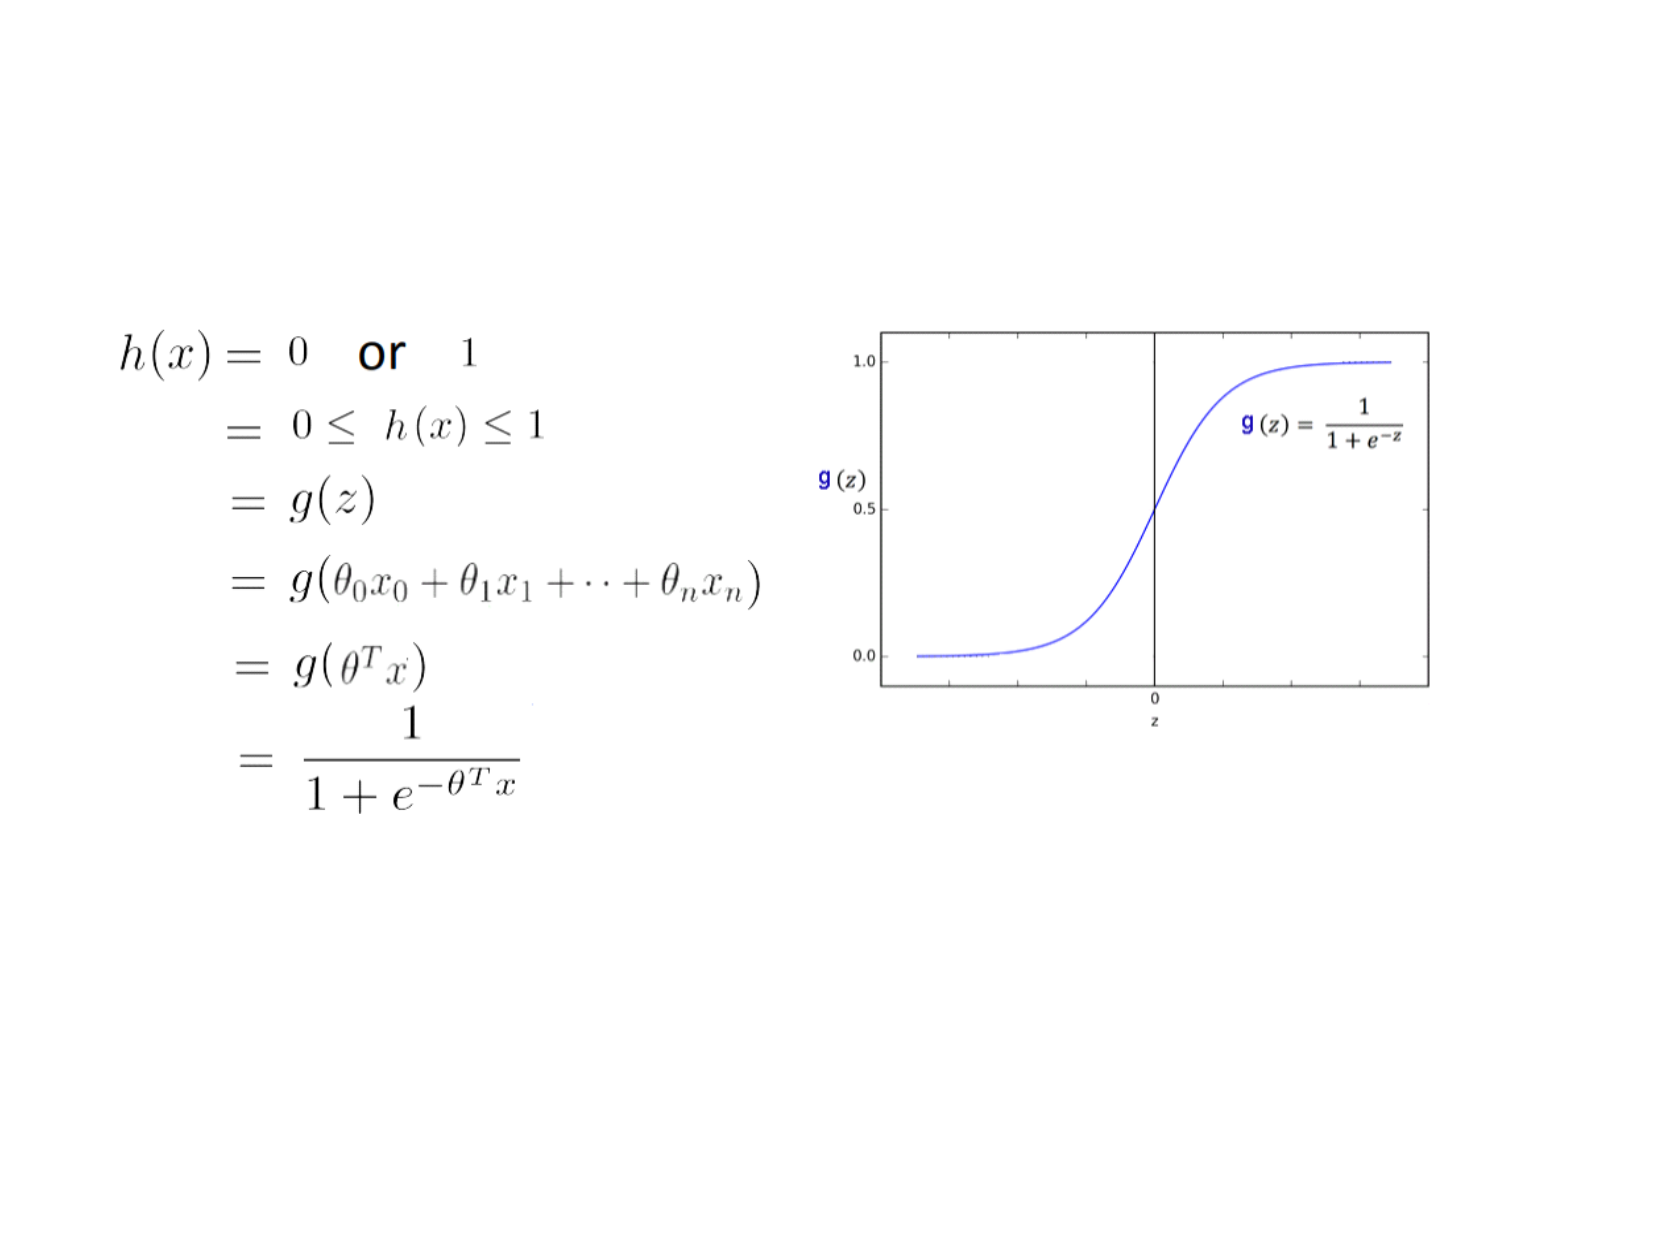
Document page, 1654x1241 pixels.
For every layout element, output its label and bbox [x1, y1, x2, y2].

picture [105, 300, 1456, 841]
